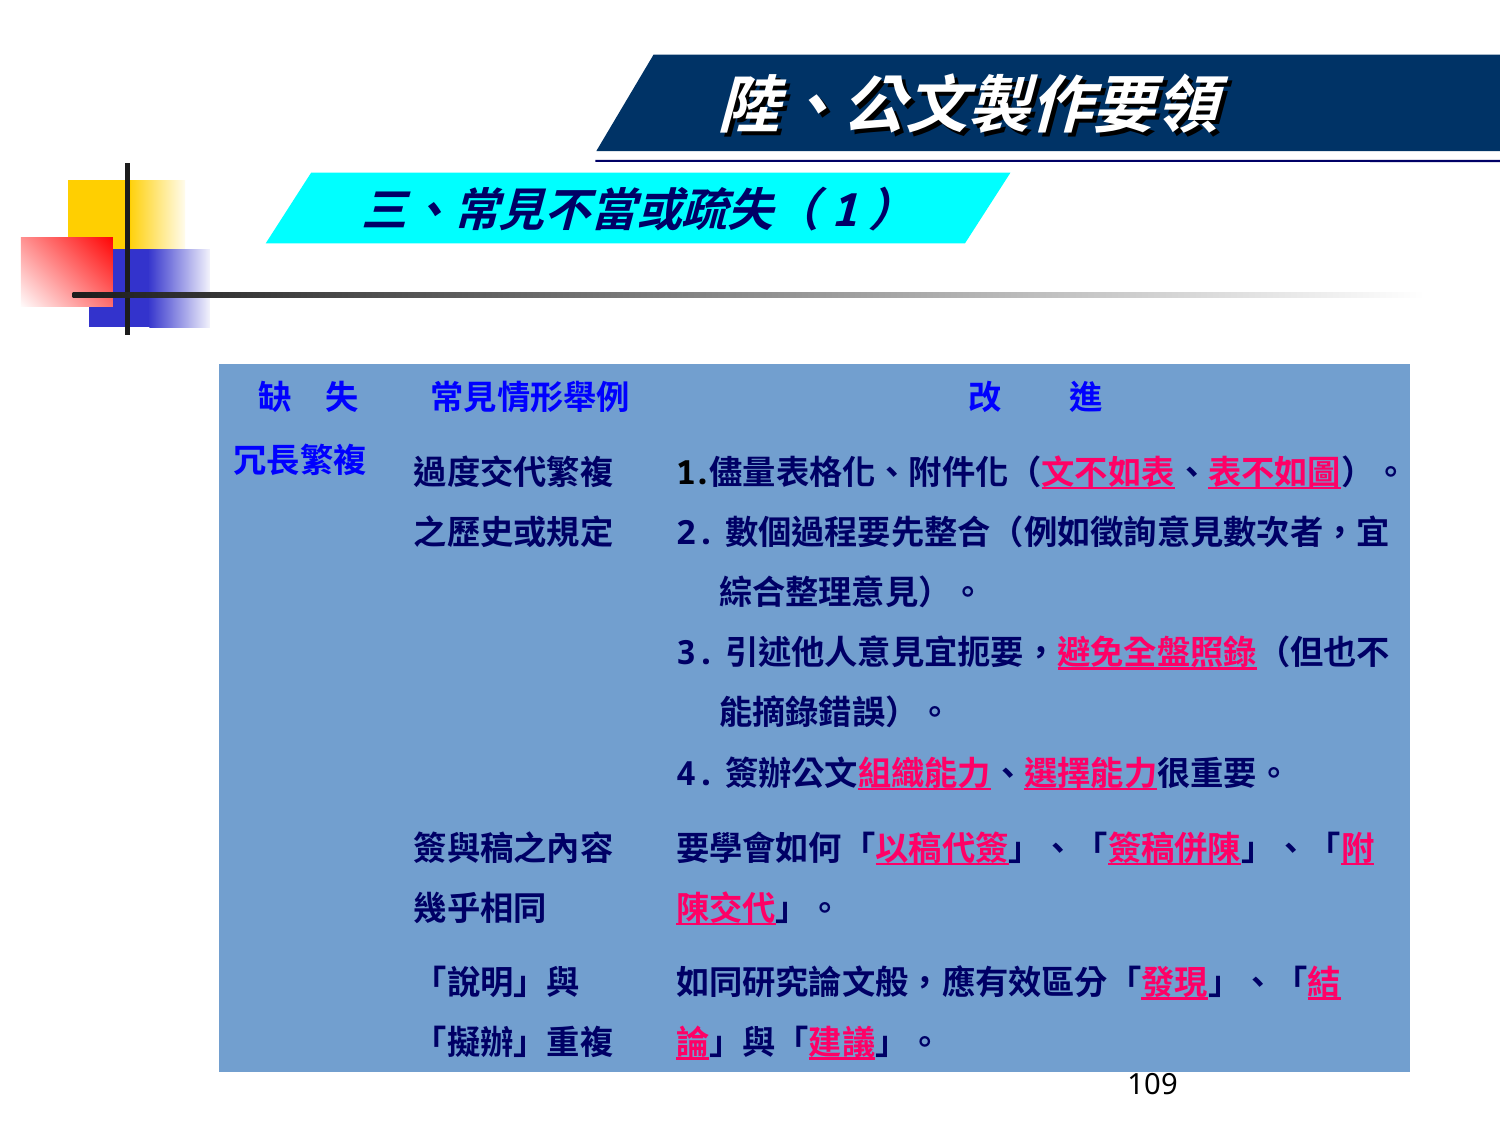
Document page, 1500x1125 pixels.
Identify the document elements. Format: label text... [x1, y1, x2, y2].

table_cell 冗長繁複 [219, 426, 399, 1072]
table_cell 如同研究論文般，應有效區分「發現」、「結論」與「建議」。 [661, 937, 1410, 1072]
table_cell 儘量表格化、附件化（文不如表、表不如圖）。2.數個過程要先整合（例如徵詢意見數次者，宜 綜合整理意見）。 3.引述他人意見宜扼要，避免全盤照錄（但也不 能摘錄錯誤）。 4.簽辦公文組織能力、選擇能力很重要。 [661, 426, 1410, 802]
table_header 缺 失 [219, 364, 399, 426]
text_box 三、常見不當或疏失（1） [265, 172, 1011, 244]
text_box 陸、公文製作要領 [596, 54, 1500, 152]
text_box [1112, 1037, 1426, 1113]
table_cell 過度交代繁複之歷史或規定 [399, 426, 661, 802]
table_header 常見情形舉例 [399, 364, 661, 426]
table_header 改 進 [661, 364, 1410, 426]
table_cell 簽與稿之內容幾乎相同 [399, 802, 661, 937]
table_cell 要學會如何「以稿代簽」、「簽稿併陳」、「附陳交代」。 [661, 802, 1410, 937]
table_cell 「說明」與「擬辦」重複 [399, 937, 661, 1072]
